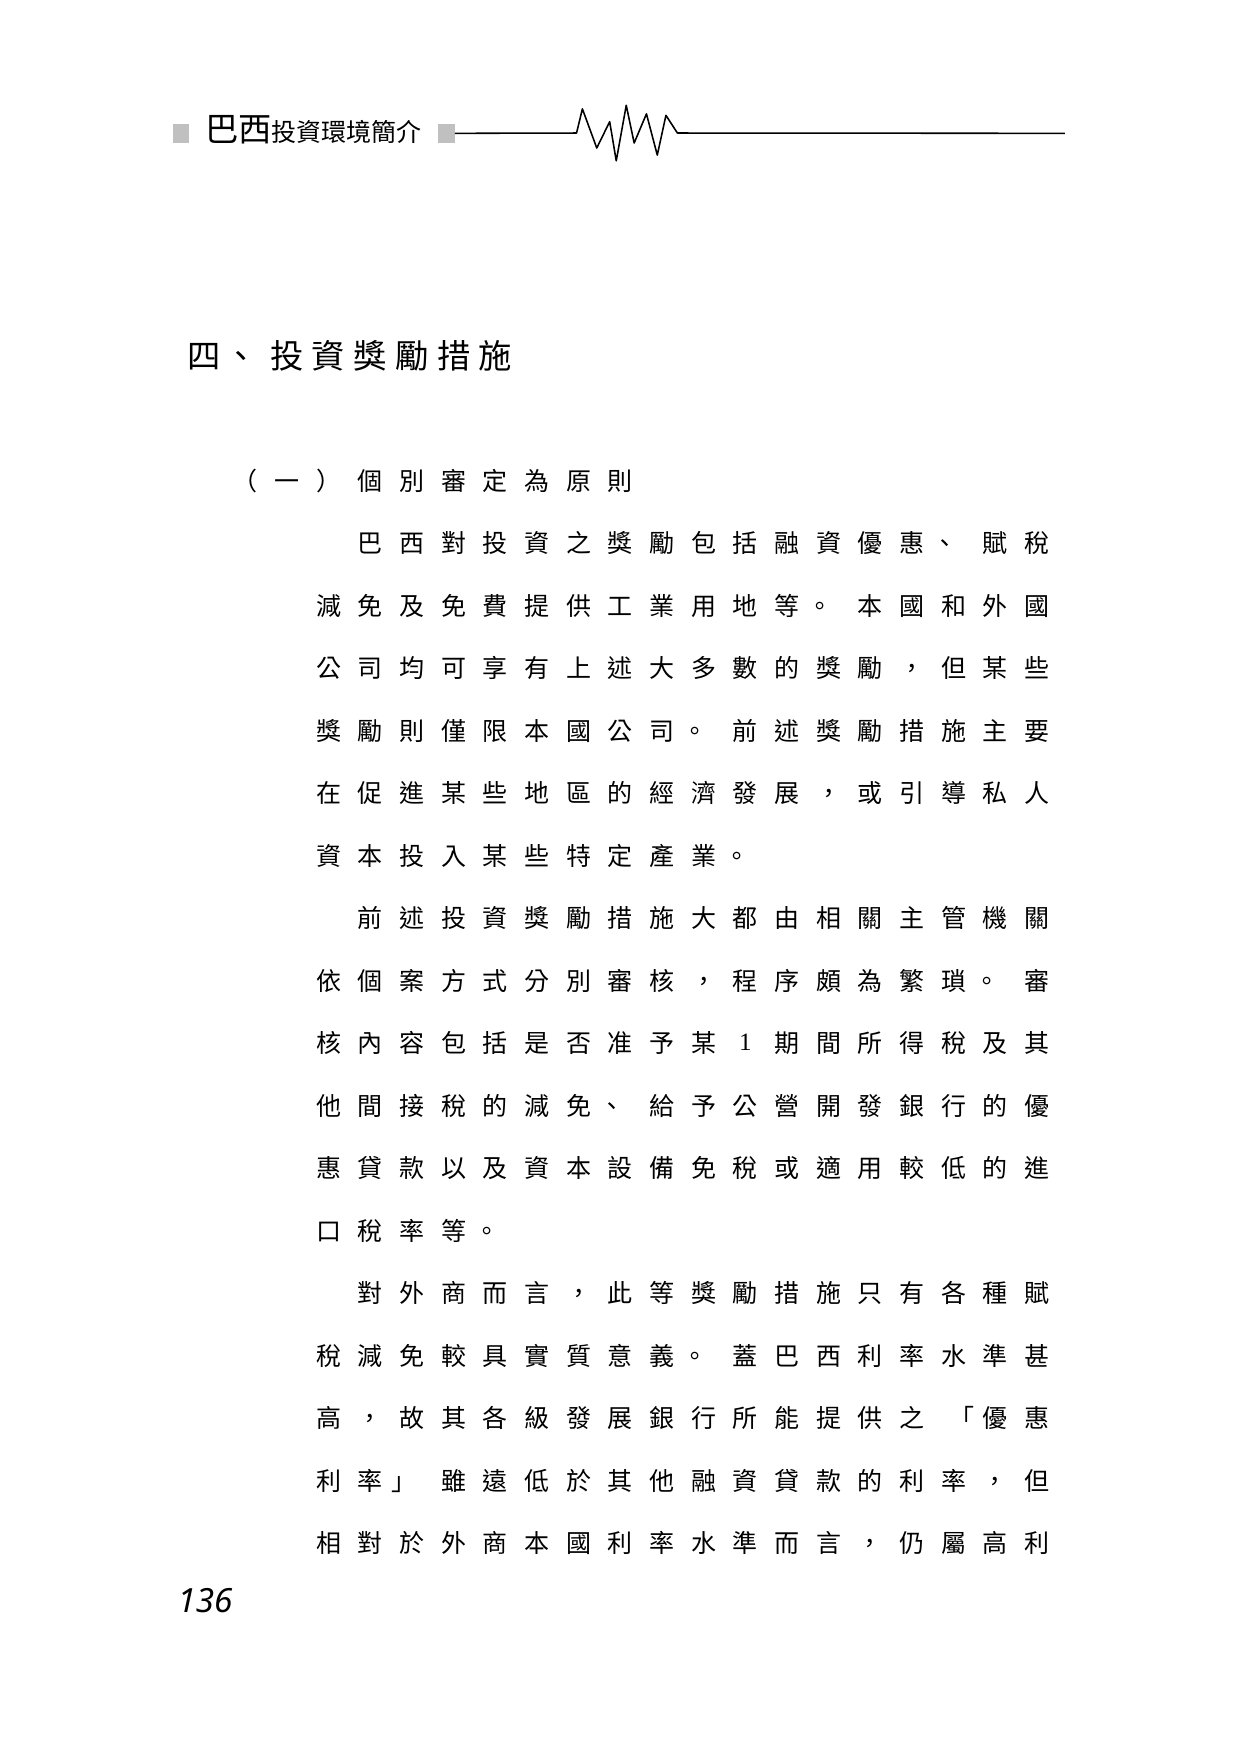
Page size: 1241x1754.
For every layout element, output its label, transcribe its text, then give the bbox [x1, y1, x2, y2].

text 前述投資獎勵措施大都由相關主管機關依個案方式分別審核，程序頗為繁瑣。審核內容包括是否准予某1期間所得稅及其他間接稅的減免、給予公營開發銀行的優惠貸款以及資本設備免稅或適用較低的進口稅率等。 [281, 875, 1058, 1250]
text 巴西對投資之獎勵包括融資優惠、賦稅減免及免費提供工業用地等。本國和外國公司均可享有上述大多數的獎勵，但某些獎勵則僅限本國公司。前述獎勵措施主要在促進某些地區的經濟發展，或引導私人資本投入某些特定產業。 [281, 500, 1058, 875]
text （一）個別審定為原則 [207, 438, 1058, 500]
text 四、投資獎勵措施 [183, 313, 1058, 375]
text 對外商而言，此等獎勵措施只有各種賦稅減免較具實質意義。蓋巴西利率水準甚高，故其各級發展銀行所能提供之「優惠利率」雖遠低於其他融資貸款的利率，但相對於外商本國利率水準而言，仍屬高利 [281, 1250, 1058, 1563]
